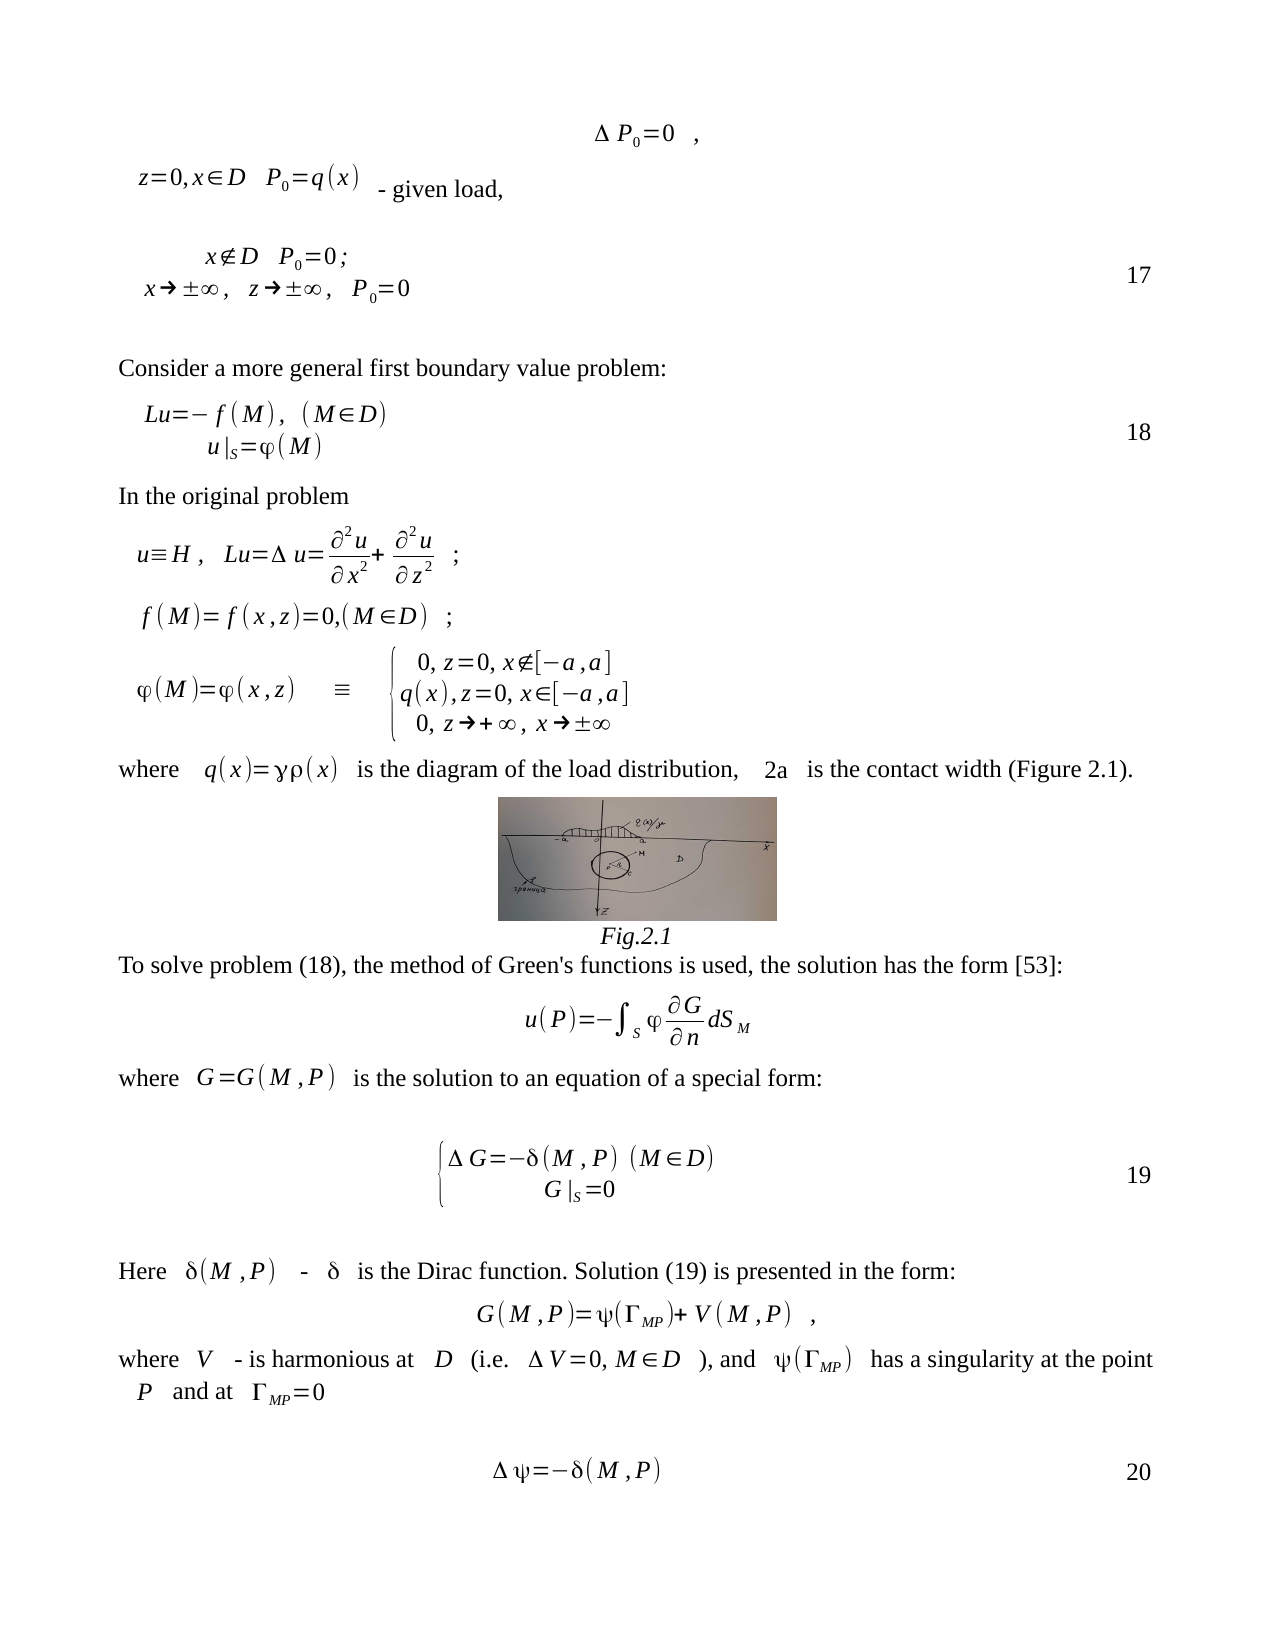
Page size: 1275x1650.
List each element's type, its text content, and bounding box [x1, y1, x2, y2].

text To solve problem (18), the method of Green's functions is used, the solution has the form [53]: [118, 921, 1157, 978]
text where- is harmonious at(i.e.), andhas a singularity at the point and at [118, 1344, 1157, 1409]
text ; [118, 523, 1157, 589]
text , [118, 118, 1157, 151]
picture [498, 797, 777, 921]
text - given load, [118, 163, 1157, 224]
text Here -is the Dirac function. Solution (19) is presented in the form: [118, 1256, 1157, 1286]
table_header [118, 236, 1041, 324]
text Fig.2.1 [498, 921, 777, 950]
table_header 19 [1041, 1134, 1157, 1227]
text In the original problem [118, 481, 1157, 510]
text where is the diagram of the load distribution, is the contact width (Figure 2.1). [118, 754, 1157, 785]
text , [118, 1299, 1157, 1331]
text Consider a more general first boundary value problem: [118, 353, 1157, 382]
text ; [118, 601, 1157, 632]
text whereis the solution to an equation of a special form: [118, 1063, 1157, 1093]
table_header [118, 1450, 1041, 1504]
table_header 20 [1041, 1450, 1157, 1504]
table_header [118, 1134, 1041, 1227]
table_header 17 [1041, 236, 1157, 324]
table_header 18 [1041, 394, 1157, 481]
table_header [118, 394, 1041, 481]
